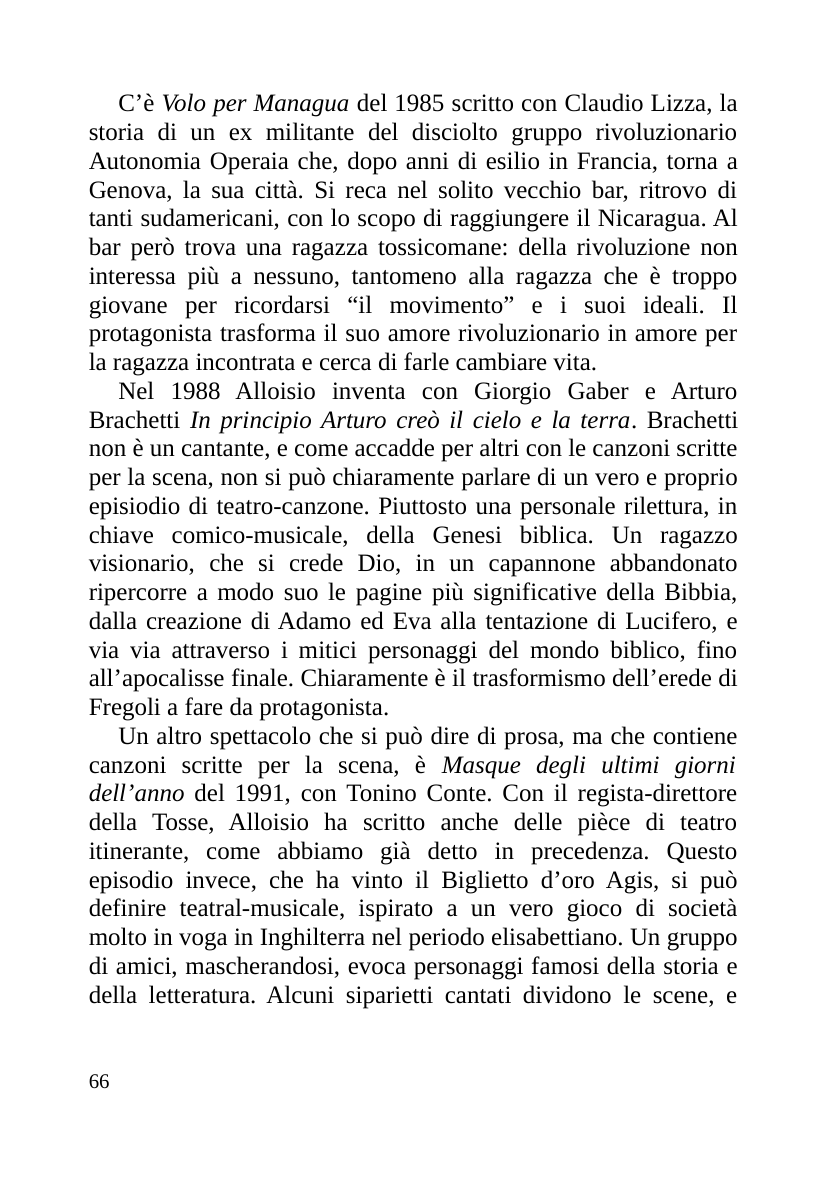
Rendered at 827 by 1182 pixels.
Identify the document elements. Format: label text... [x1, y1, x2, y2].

text C’è Volo per Managua del 1985 scritto con Claudio Lizza, la storia di un ex militante del disciolto gruppo rivoluzionario Autonomia Operaia che, dopo anni di esilio in Francia, torna a Genova, la sua città. Si reca nel solito vecchio bar, ritrovo di tanti sudamericani, con lo scopo di raggiungere il Nicaragua. Al bar però trova una ragazza tossicomane: della rivoluzione non interessa più a nessuno, tantomeno alla ragazza che è troppo giovane per ricordarsi “il movimento” e i suoi ideali. Il protagonista trasforma il suo amore rivoluzionario in amore per la ragazza incontrata e cerca di farle cambiare vita. [88, 88, 738, 376]
text Un altro spettacolo che si può dire di prosa, ma che contiene canzoni scritte per la scena, è Masque degli ultimi giorni dell’anno del 1991, con Tonino Conte. Con il regista-direttore della Tosse, Alloisio ha scritto anche delle pièce di teatro itinerante, come abbiamo già detto in precedenza. Questo episodio invece, che ha vinto il Biglietto d’oro Agis, si può definire teatral-musicale, ispirato a un vero gioco di società molto in voga in Inghilterra nel periodo elisabettiano. Un gruppo di amici, mascherandosi, evoca personaggi famosi della storia e della letteratura. Alcuni siparietti cantati dividono le scene, e [88, 721, 738, 1008]
text Nel 1988 Alloisio inventa con Giorgio Gaber e Arturo Brachetti In principio Arturo creò il cielo e la terra. Brachetti non è un cantante, e come accadde per altri con le canzoni scritte per la scena, non si può chiaramente parlare di un vero e proprio episiodio di teatro-canzone. Piuttosto una personale rilettura, in chiave comico-musicale, della Genesi biblica. Un ragazzo visionario, che si crede Dio, in un capannone abbandonato ripercorre a modo suo le pagine più significative della Bibbia, dalla creazione di Adamo ed Eva alla tentazione di Lucifero, e via via attraverso i mitici personaggi del mondo biblico, fino all’apocalisse finale. Chiaramente è il trasformismo dell’erede di Fregoli a fare da protagonista. [88, 376, 738, 721]
